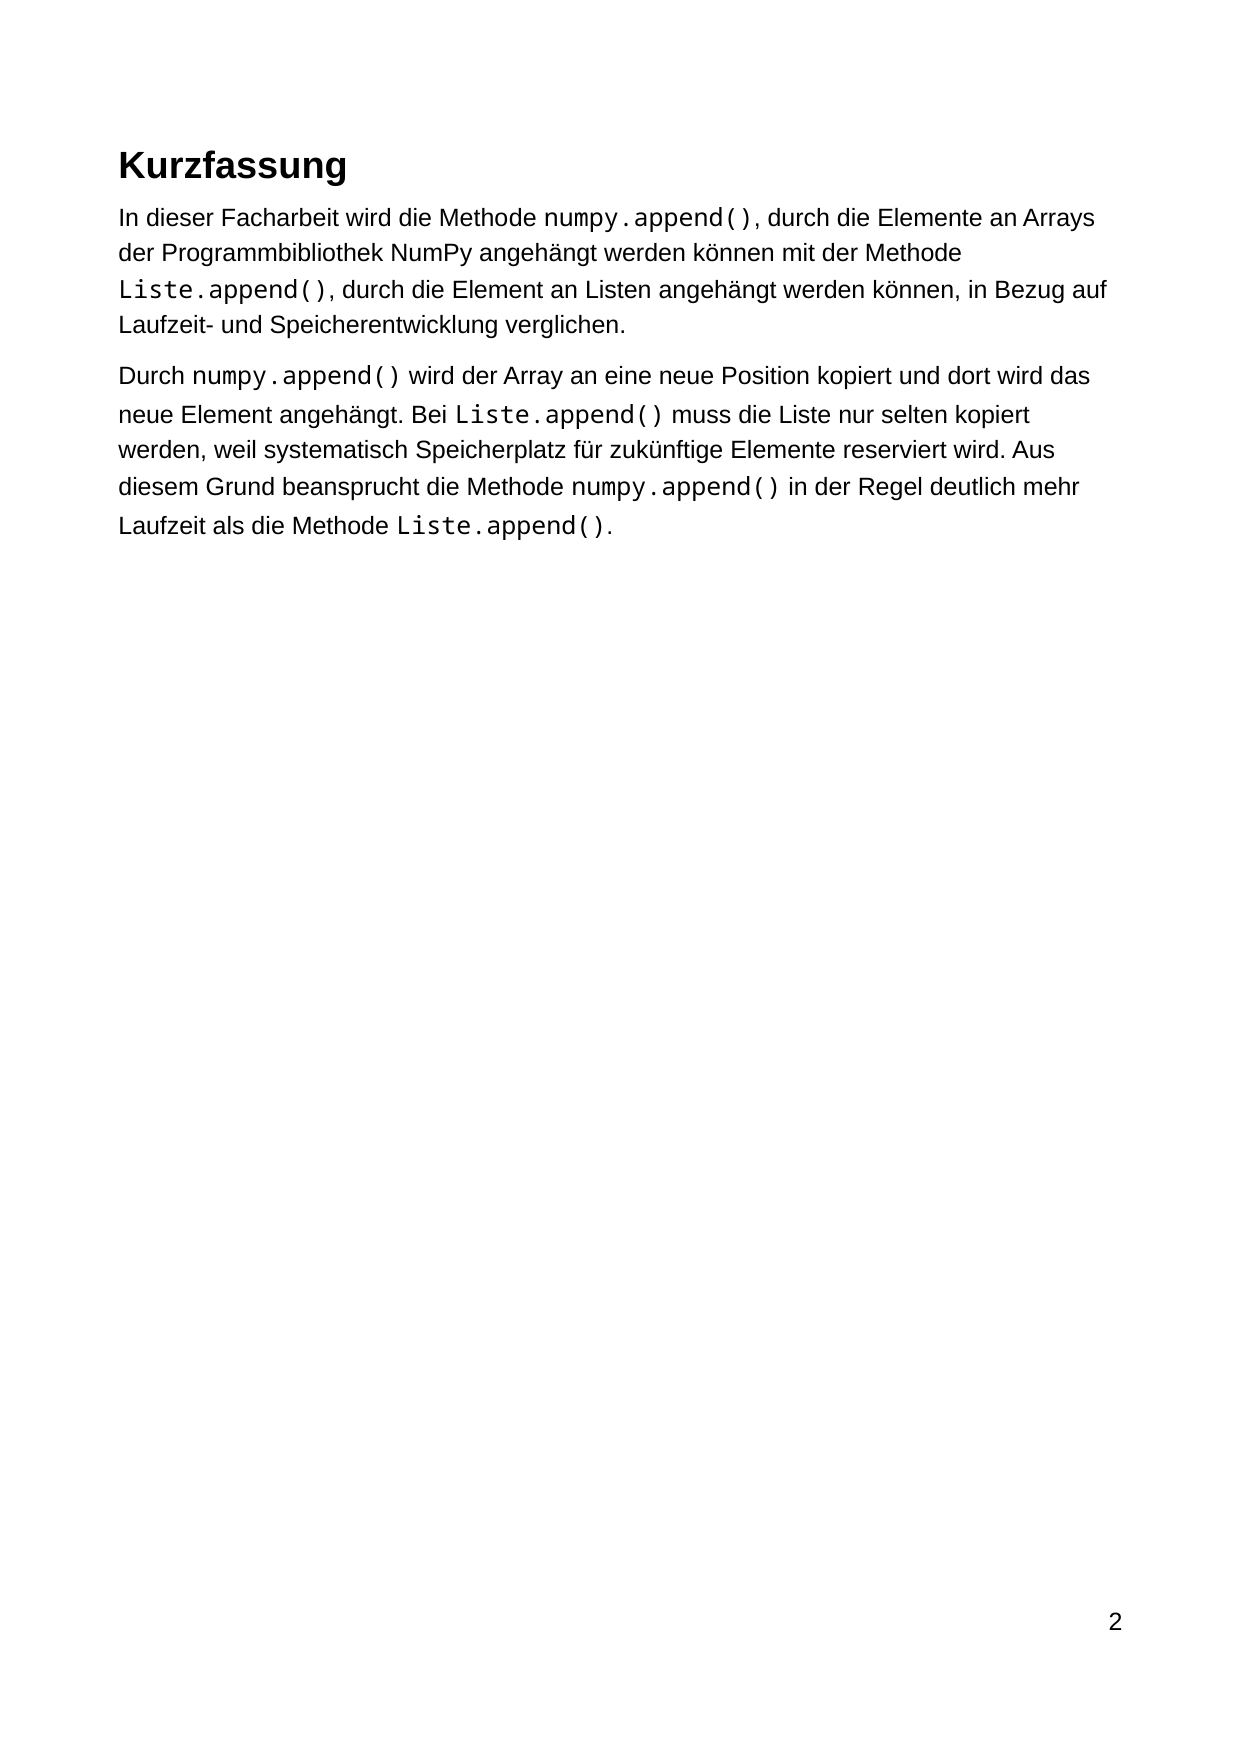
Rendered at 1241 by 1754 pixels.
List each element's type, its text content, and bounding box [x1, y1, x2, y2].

subtitle Kurzfassung [118, 143, 1122, 187]
text In dieser Facharbeit wird die Methode numpy.append(), durch die Elemente an Arrays der Programmbibliothek NumPy angehängt werden können mit der Methode Liste.append(), durch die Element an Listen angehängt werden können, in Bezug auf Laufzeit- und Speicherentwicklung verglichen. [118, 199, 1122, 338]
text Durch numpy.append() wird der Array an eine neue Position kopiert und dort wird das neue Element angehängt. Bei Liste.append() muss die Liste nur selten kopiert werden, weil systematisch Speicherplatz für zukünftige Elemente reserviert wird. Aus diesem Grund beansprucht die Methode numpy.append() in der Regel deutlich mehr Laufzeit als die Methode Liste.append(). [118, 357, 1122, 542]
